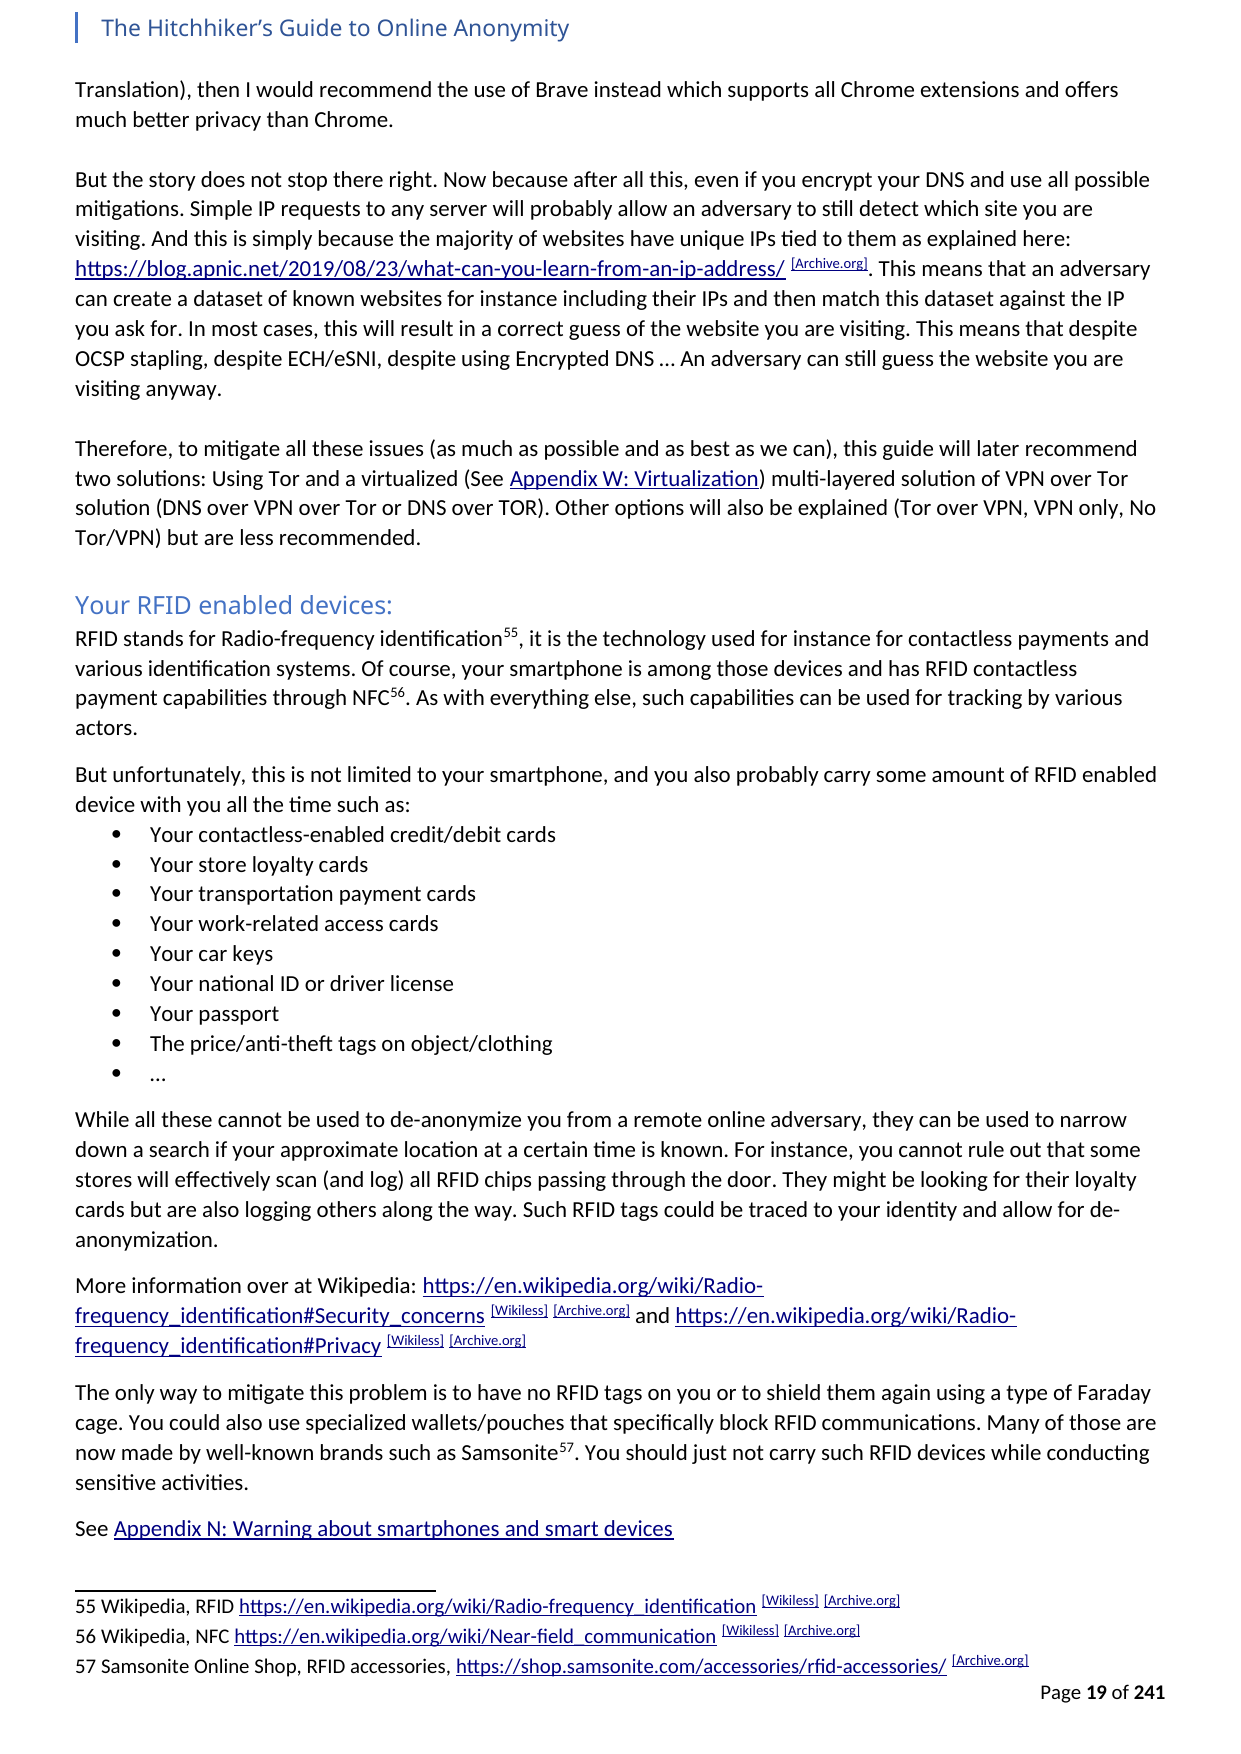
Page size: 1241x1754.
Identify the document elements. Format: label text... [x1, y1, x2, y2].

text While all these cannot be used to de-anonymize you from a remote online adversary, they can be used to narrow down a search if your approximate location at a certain time is known. For instance, you cannot rule out that some stores will effectively scan (and log) all RFID chips passing through the door. They might be looking for their loyalty cards but are also logging others along the way. Such RFID tags could be traced to your identity and allow for de-anonymization. [75, 1106, 1165, 1253]
text But the story does not stop there right. Now because after all this, even if you encrypt your DNS and use all possible mitigations. Simple IP requests to any server will probably allow an adversary to still detect which site you are visiting. And this is simply because the majority of websites have unique IPs tied to them as explained here: https://blog.apnic.net/2019/08/23/what-can-you-learn-from-an-ip-address/ [Archive.org]. This means that an adversary can create a dataset of known websites for instance including their IPs and then match this dataset against the IP you ask for. In most cases, this will result in a correct guess of the website you are visiting. This means that despite OCSP stapling, despite ECH/eSNI, despite using Encrypted DNS … An adversary can still guess the website you are visiting anyway. [75, 165, 1165, 402]
text See Appendix N: Warning about smartphones and smart devices [75, 1514, 1165, 1542]
list Your car keys [112, 939, 1165, 967]
text The only way to mitigate this problem is to have no RFID tags on you or to shield them again using a type of Faraday cage. You could also use specialized wallets/pouches that specifically block RFID communications. Many of those are now made by well-known brands such as Samsonite. You should just not carry such RFID devices while conducting sensitive activities. [75, 1378, 1165, 1496]
subtitle Your RFID enabled devices: [75, 587, 1165, 621]
text Samsonite Online Shop, RFID accessories, https://shop.samsonite.com/accessories/rfid-accessories/ [Archive.org] [75, 1651, 1165, 1679]
list Your store loyalty cards [112, 850, 1165, 878]
text Translation), then I would recommend the use of Brave instead which supports all Chrome extensions and offers much better privacy than Chrome. [75, 75, 1165, 133]
text Therefore, to mitigate all these issues (as much as possible and as best as we can), this guide will later recommend two solutions: Using Tor and a virtualized (See Appendix W: Virtualization) multi-layered solution of VPN over Tor solution (DNS over VPN over Tor or DNS over TOR). Other options will also be explained (Tor over VPN, VPN only, No Tor/VPN) but are less recommended. [75, 434, 1165, 551]
list … [112, 1059, 1165, 1087]
text But unfortunately, this is not limited to your smartphone, and you also probably carry some amount of RFID enabled device with you all the time such as: [75, 760, 1165, 818]
text RFID stands for Radio-frequency identification, it is the technology used for instance for contactless payments and various identification systems. Of course, your smartphone is among those devices and has RFID contactless payment capabilities through NFC. As with everything else, such capabilities can be used for tracking by various actors. [75, 624, 1165, 741]
list Your transportation payment cards [112, 879, 1165, 908]
text Wikipedia, RFID https://en.wikipedia.org/wiki/Radio-frequency_identification [Wikiless] [Archive.org] [75, 1591, 1165, 1619]
text Wikipedia, NFC https://en.wikipedia.org/wiki/Near-field_communication [Wikiless] [Archive.org] [75, 1621, 1165, 1649]
list Your work-related access cards [112, 909, 1165, 937]
list The price/anti-theft tags on object/clothing [112, 1029, 1165, 1057]
list Your passport [112, 999, 1165, 1027]
list Your national ID or driver license [112, 969, 1165, 997]
list Your contactless-enabled credit/debit cards [112, 820, 1165, 848]
text More information over at Wikipedia: https://en.wikipedia.org/wiki/Radio-frequency_identification#Security_concerns [Wikiless] [Archive.org] and https://en.wikipedia.org/wiki/Radio-frequency_identification#Privacy [Wikiless] [Archive.org] [75, 1272, 1165, 1359]
